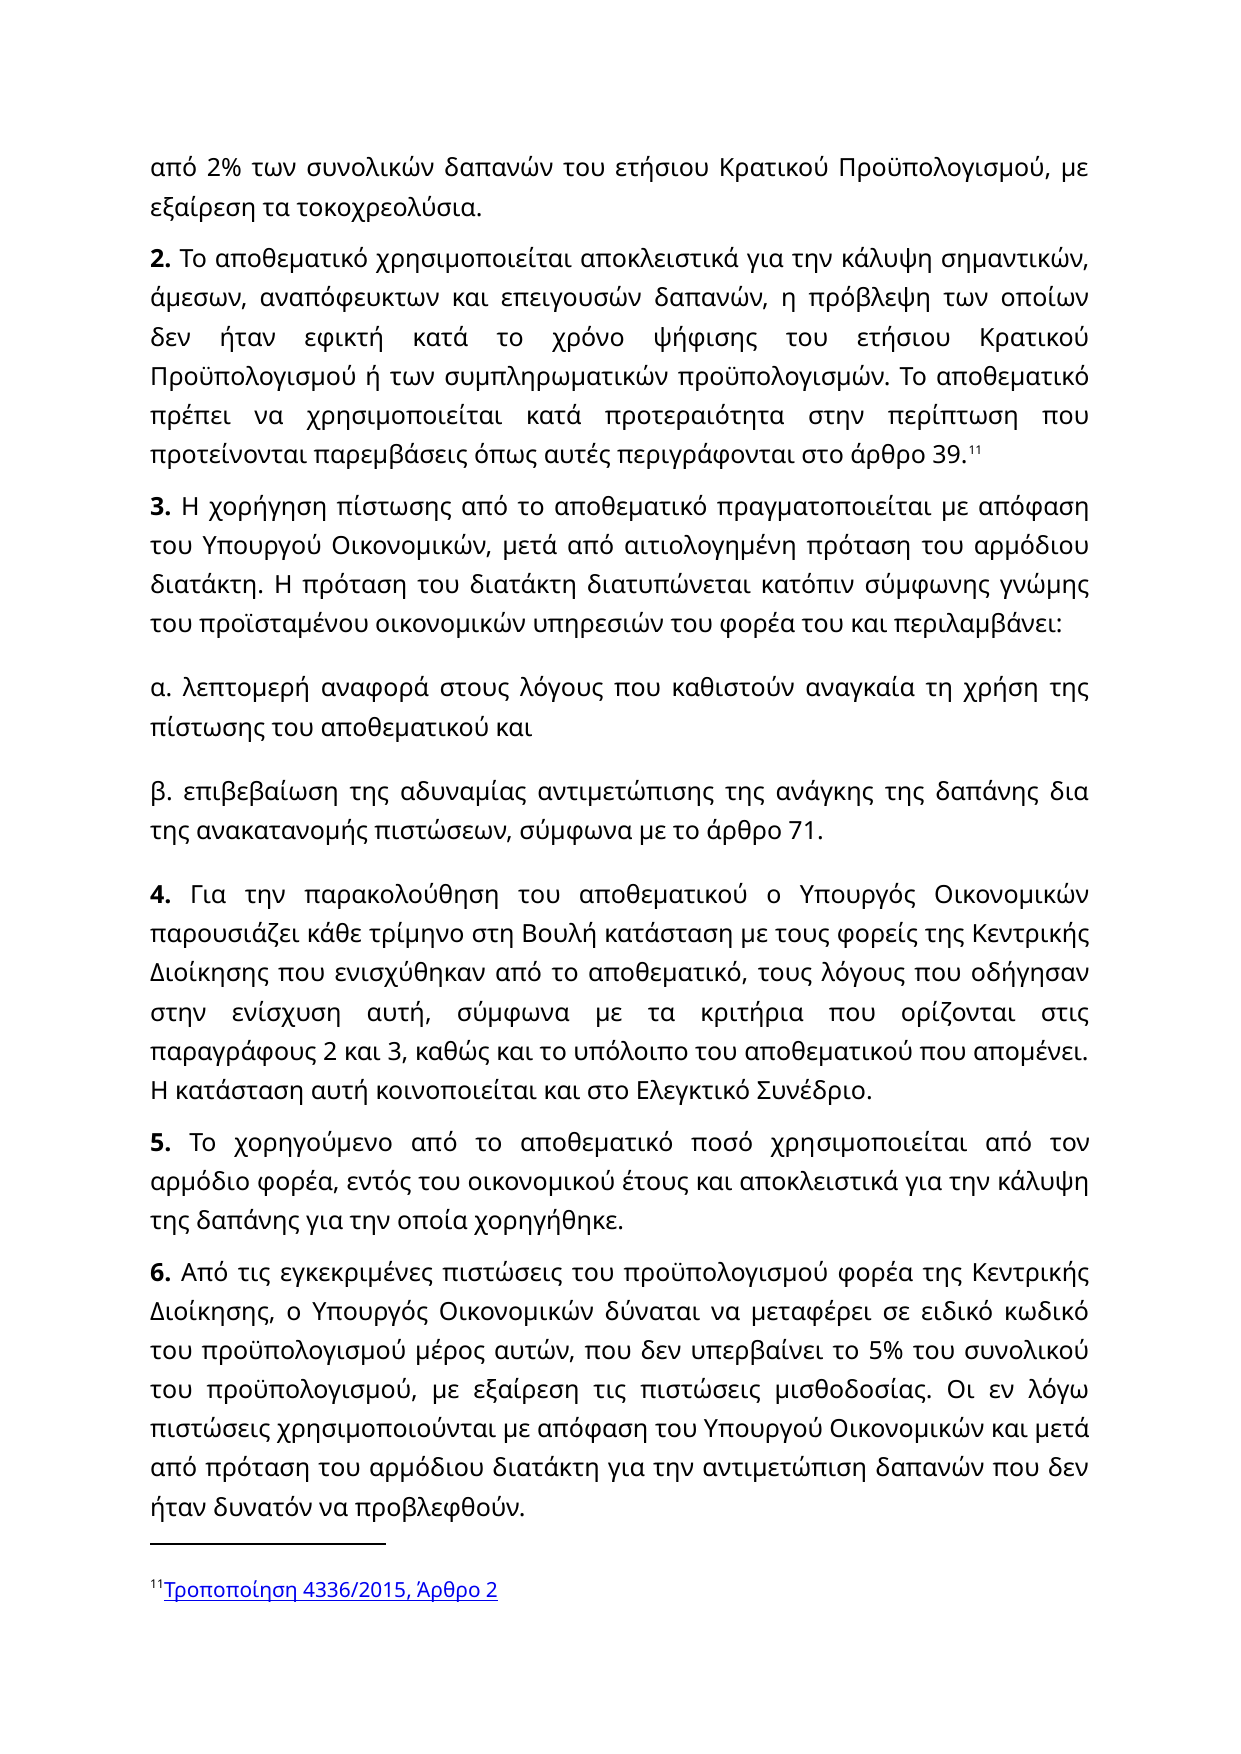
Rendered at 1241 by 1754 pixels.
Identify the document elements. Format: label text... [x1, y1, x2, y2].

text από 2% των συνολικών δαπανών του ετήσιου Κρατικού Προϋπολογισμού, με εξαίρεση τα τοκοχρεολύσια. [150, 150, 1090, 223]
text 3. Η χορήγηση πίστωσης από το αποθεματικό πραγματοποιείται με απόφαση του Υπουργού Οικονομικών, μετά από αιτιολογημένη πρόταση του αρμόδιου διατάκτη. Η πρόταση του διατάκτη διατυπώνεται κατόπιν σύμφωνης γνώμης του προϊσταμένου οικονομικών υπηρεσιών του φορέα του και περιλαμβάνει: [150, 488, 1090, 640]
text 4. Για την παρακολούθηση του αποθεματικού ο Υπουργός Οικονομικών παρουσιάζει κάθε τρίμηνο στη Βουλή κατάσταση με τους φορείς της Κεντρικής Διοίκησης που ενισχύθηκαν από το αποθεματικό, τους λόγους που οδήγησαν στην ενίσχυση αυτή, σύμφωνα με τα κριτήρια που ορίζονται στις παραγράφους 2 και 3, καθώς και το υπόλοιπο του αποθεματικού που απομένει. Η κατάσταση αυτή κοινοποιείται και στο Ελεγκτικό Συνέδριο. [150, 877, 1090, 1107]
text 2. Το αποθεματικό χρησιμοποιείται αποκλειστικά για την κάλυψη σημαντικών, άμεσων, αναπόφευκτων και επειγουσών δαπανών, η πρόβλεψη των οποίων δεν ήταν εφικτή κατά το χρόνο ψήφισης του ετήσιου Κρατικού Προϋπολογισμού ή των συμπληρωματικών προϋπολογισμών. Το αποθεματικό πρέπει να χρησιμοποιείται κατά προτεραιότητα στην περίπτωση που προτείνονται παρεμβάσεις όπως αυτές περιγράφονται στο άρθρο 39. [150, 241, 1090, 471]
text 6. Από τις εγκεκριμένες πιστώσεις του προϋπολογισμού φορέα της Κεντρικής Διοίκησης, ο Υπουργός Οικονομικών δύναται να μεταφέρει σε ειδικό κωδικό του προϋπολογισμού μέρος αυτών, που δεν υπερβαίνει το 5% του συνολικού του προϋπολογισμού, με εξαίρεση τις πιστώσεις μισθοδοσίας. Οι εν λόγω πιστώσεις χρησιμοποιούνται με απόφαση του Υπουργού Οικονομικών και μετά από πρόταση του αρμόδιου διατάκτη για την αντιμετώπιση δαπανών που δεν ήταν δυνατόν να προβλεφθούν. [150, 1254, 1090, 1523]
text Τροποποίηση 4336/2015, Άρθρο 2 [150, 1576, 1090, 1604]
text 5. Το χορηγούμενο από το αποθεματικό ποσό χρη­σιμοποιείται από τον αρμόδιο φορέα, εντός του οικονομικού έτους και αποκλειστικά για την κάλυψη της δαπάνης για την οποία χορηγήθηκε. [150, 1124, 1090, 1237]
text α. λεπτομερή αναφορά στους λόγους που καθιστούν αναγκαία τη χρήση της πίστωσης του αποθεματικού και [150, 670, 1090, 743]
text β. επιβεβαίωση της αδυναμίας αντιμετώπισης της ανάγκης της δαπάνης δια της ανακατανομής πιστώσεων, σύμφωνα με το άρθρο 71. [150, 773, 1090, 847]
